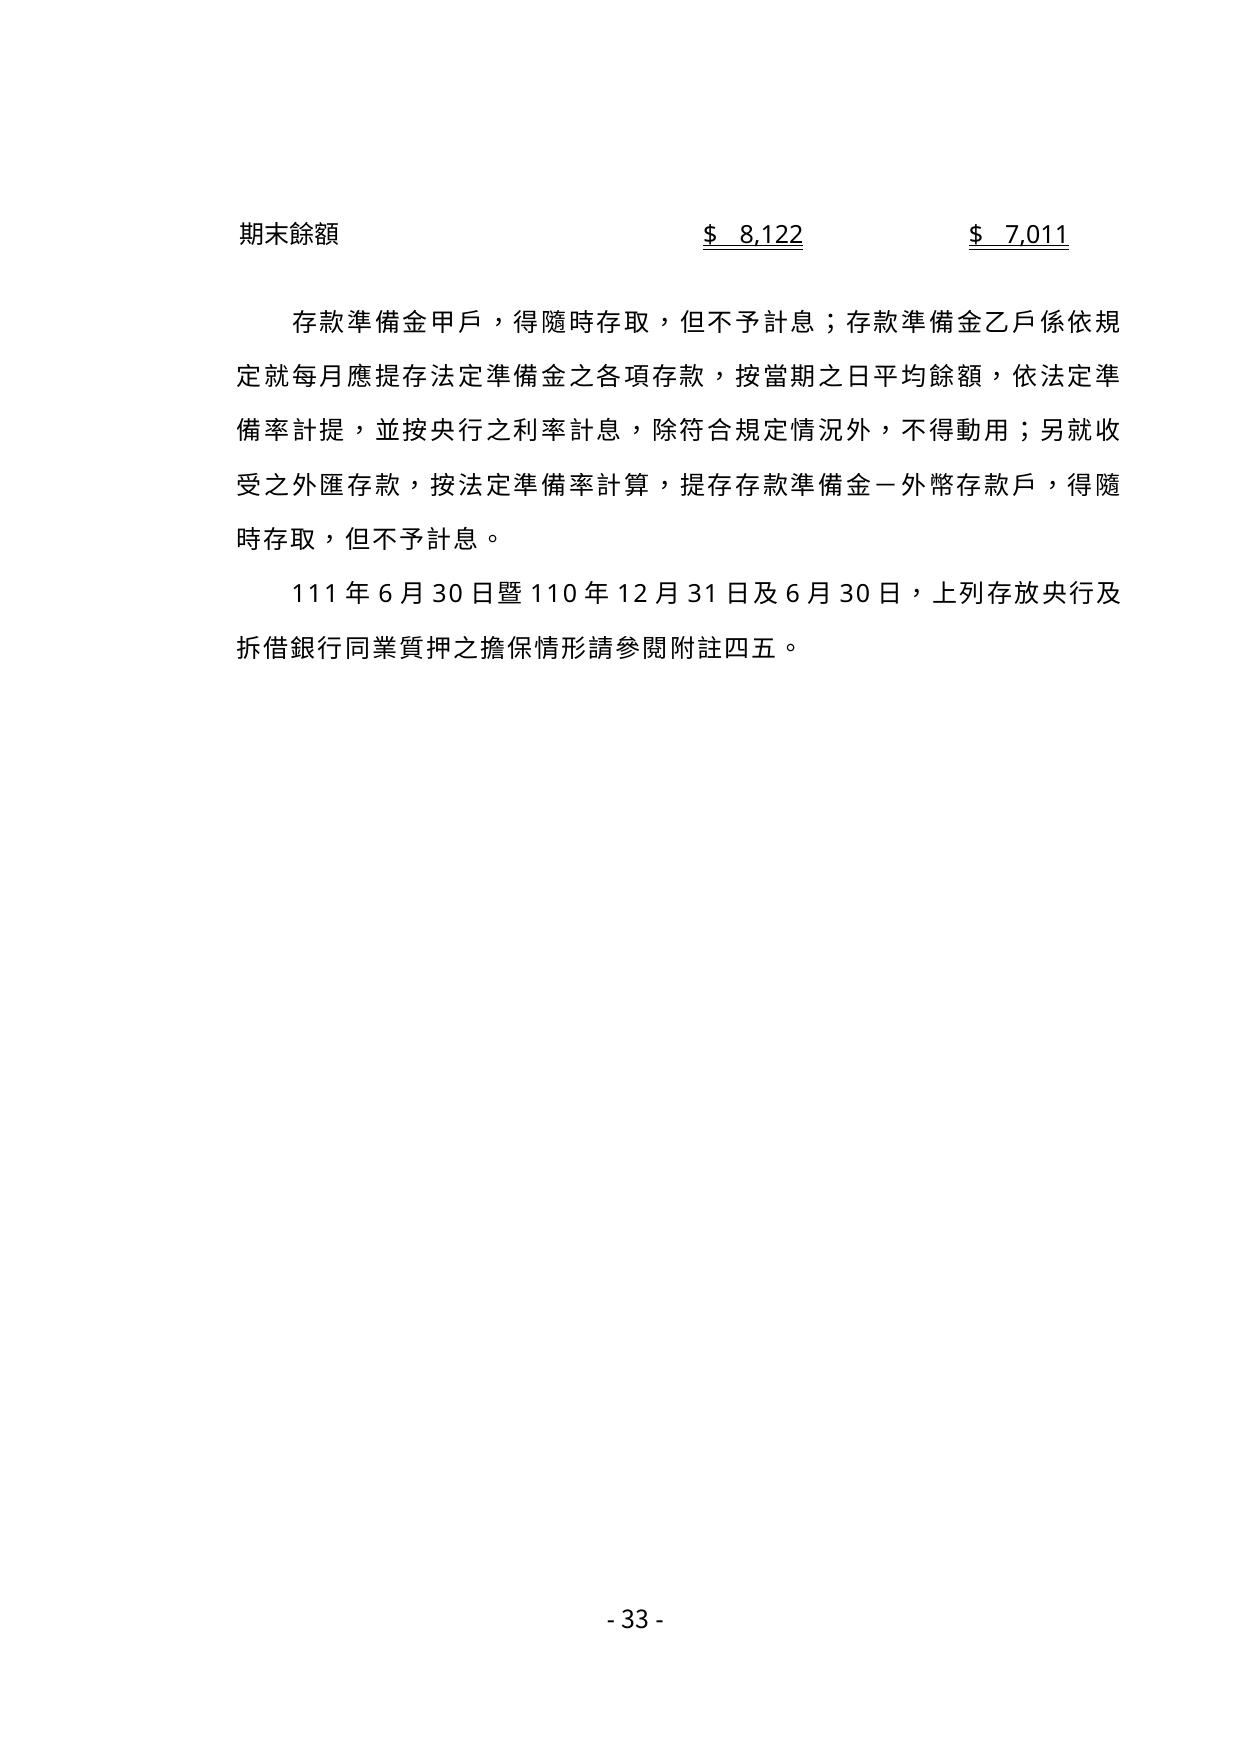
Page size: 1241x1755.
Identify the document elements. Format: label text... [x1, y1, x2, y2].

table_cell $ 7,011 [915, 215, 1122, 251]
table_cell [591, 215, 650, 251]
table_cell $ 8,122 [650, 215, 856, 251]
table_cell 期末餘額 [236, 215, 591, 251]
text 存款準備金甲戶，得隨時存取，但不予計息；存款準備金乙戶係依規定就每月應提存法定準備金之各項存款，按當期之日平均餘額，依法定準備率計提，並按央行之利率計息，除符合規定情況外，不得動用；另就收受之外匯存款，按法定準備率計算，提存存款準備金－外幣存款戶，得隨時存取，但不予計息。 [236, 302, 1122, 556]
table_cell [856, 215, 915, 251]
text 111年6月30日暨110年12月31日及6月30日，上列存放央行及拆借銀行同業質押之擔保情形請參閱附註四五。 [236, 574, 1122, 664]
